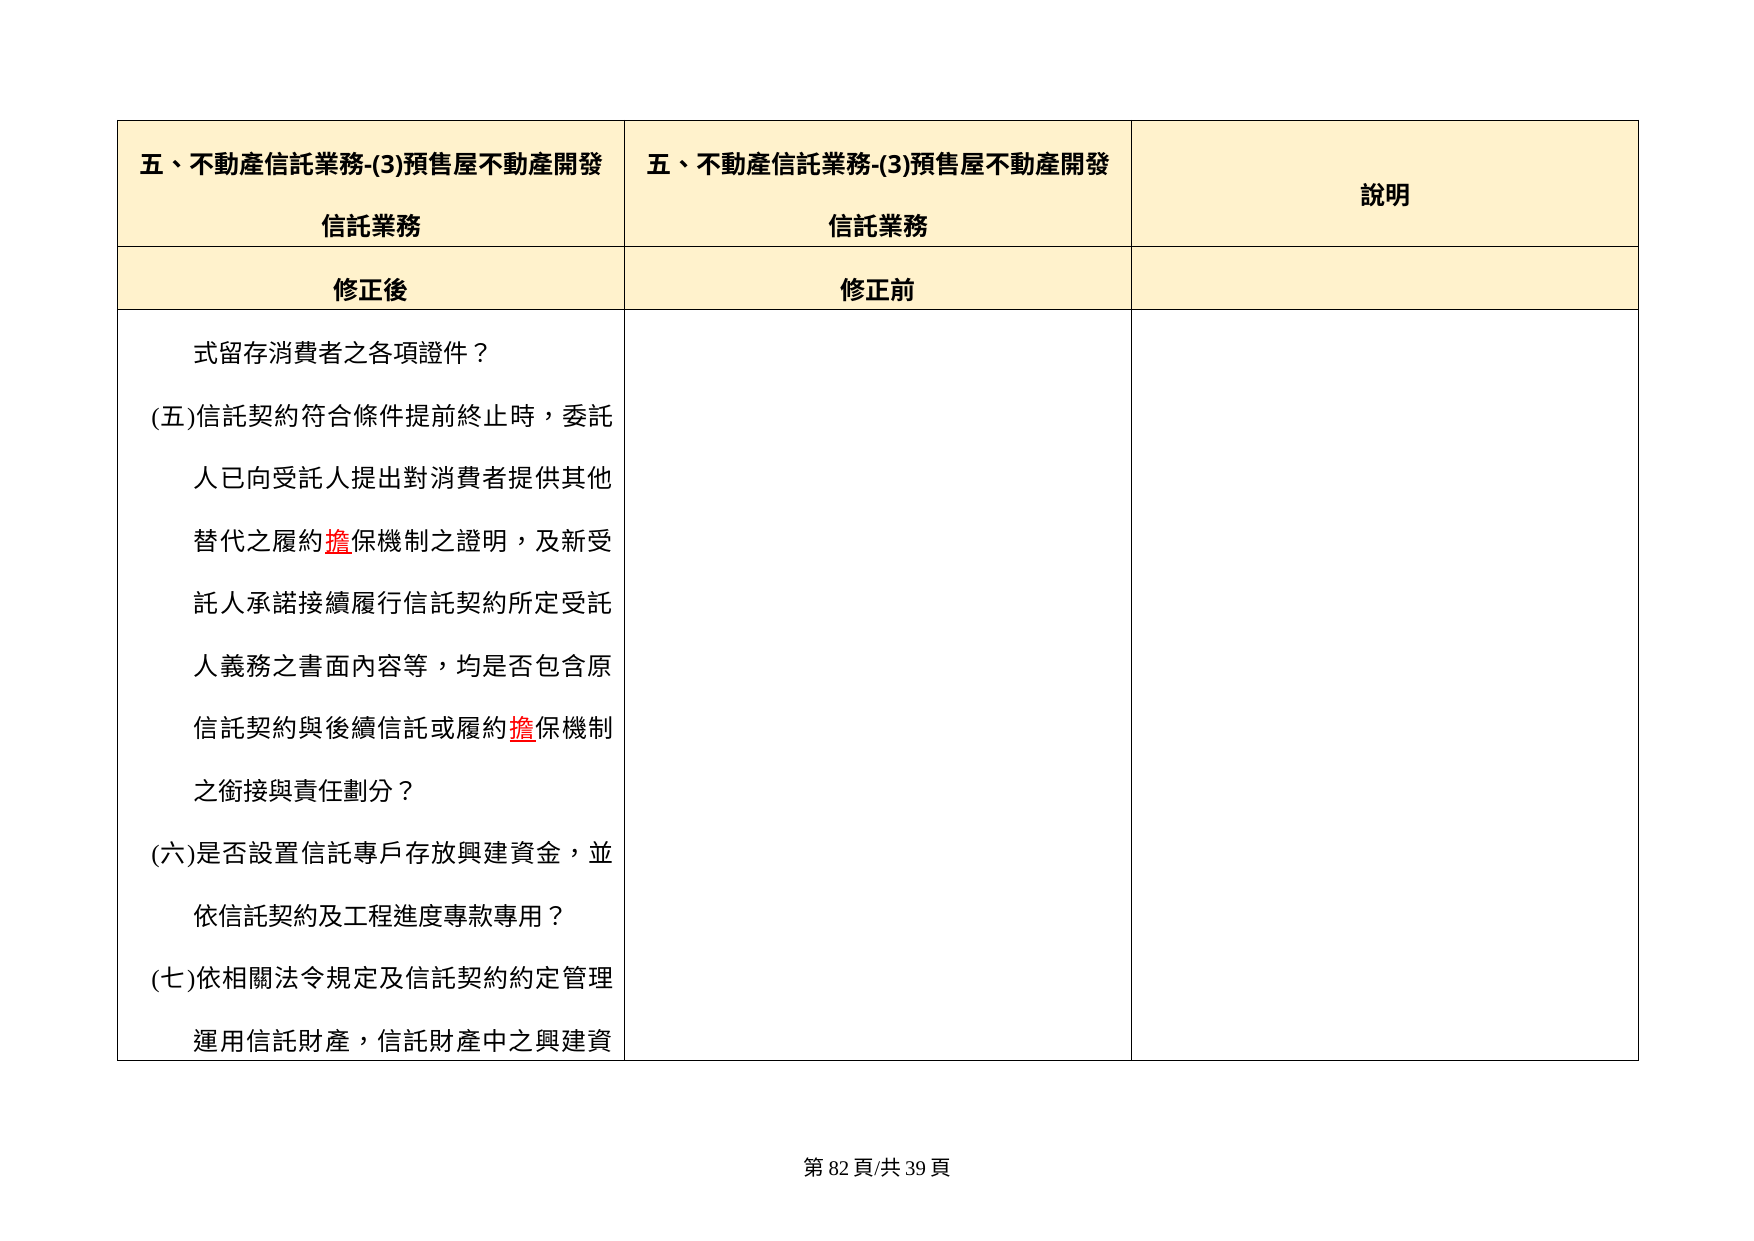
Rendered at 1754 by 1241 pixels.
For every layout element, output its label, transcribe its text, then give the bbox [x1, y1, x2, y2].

table_header 五、不動產信託業務-(3)預售屋不動產開發信託業務 [118, 121, 624, 246]
table_cell [1132, 247, 1638, 309]
table_header 五、不動產信託業務-(3)預售屋不動產開發信託業務 [625, 121, 1131, 246]
table_header 說明 [1132, 121, 1638, 246]
table_cell 式留存消費者之各項證件？ (五)信託契約符合條件提前終止時，委託人已向受託人提出對消費者提供其他替代之履約擔保機制之證明，及新受託人承諾接續履行信託契約所定受託人義務之書面內容等，均是否包含原信託契約與後續信託或履約擔保機制之銜接與責任劃分？ (六)是否設置信託專戶存放興建資金，並依信託契約及工程進度專款專用？ (七)依相關法令規定及信託契約約定管理運用信託財產，信託財產中之興建資 [118, 310, 624, 1060]
table_cell [625, 310, 1131, 1060]
table_cell [1132, 310, 1638, 1060]
table_cell 修正前 [625, 247, 1131, 309]
table_cell 修正後 [118, 247, 624, 309]
